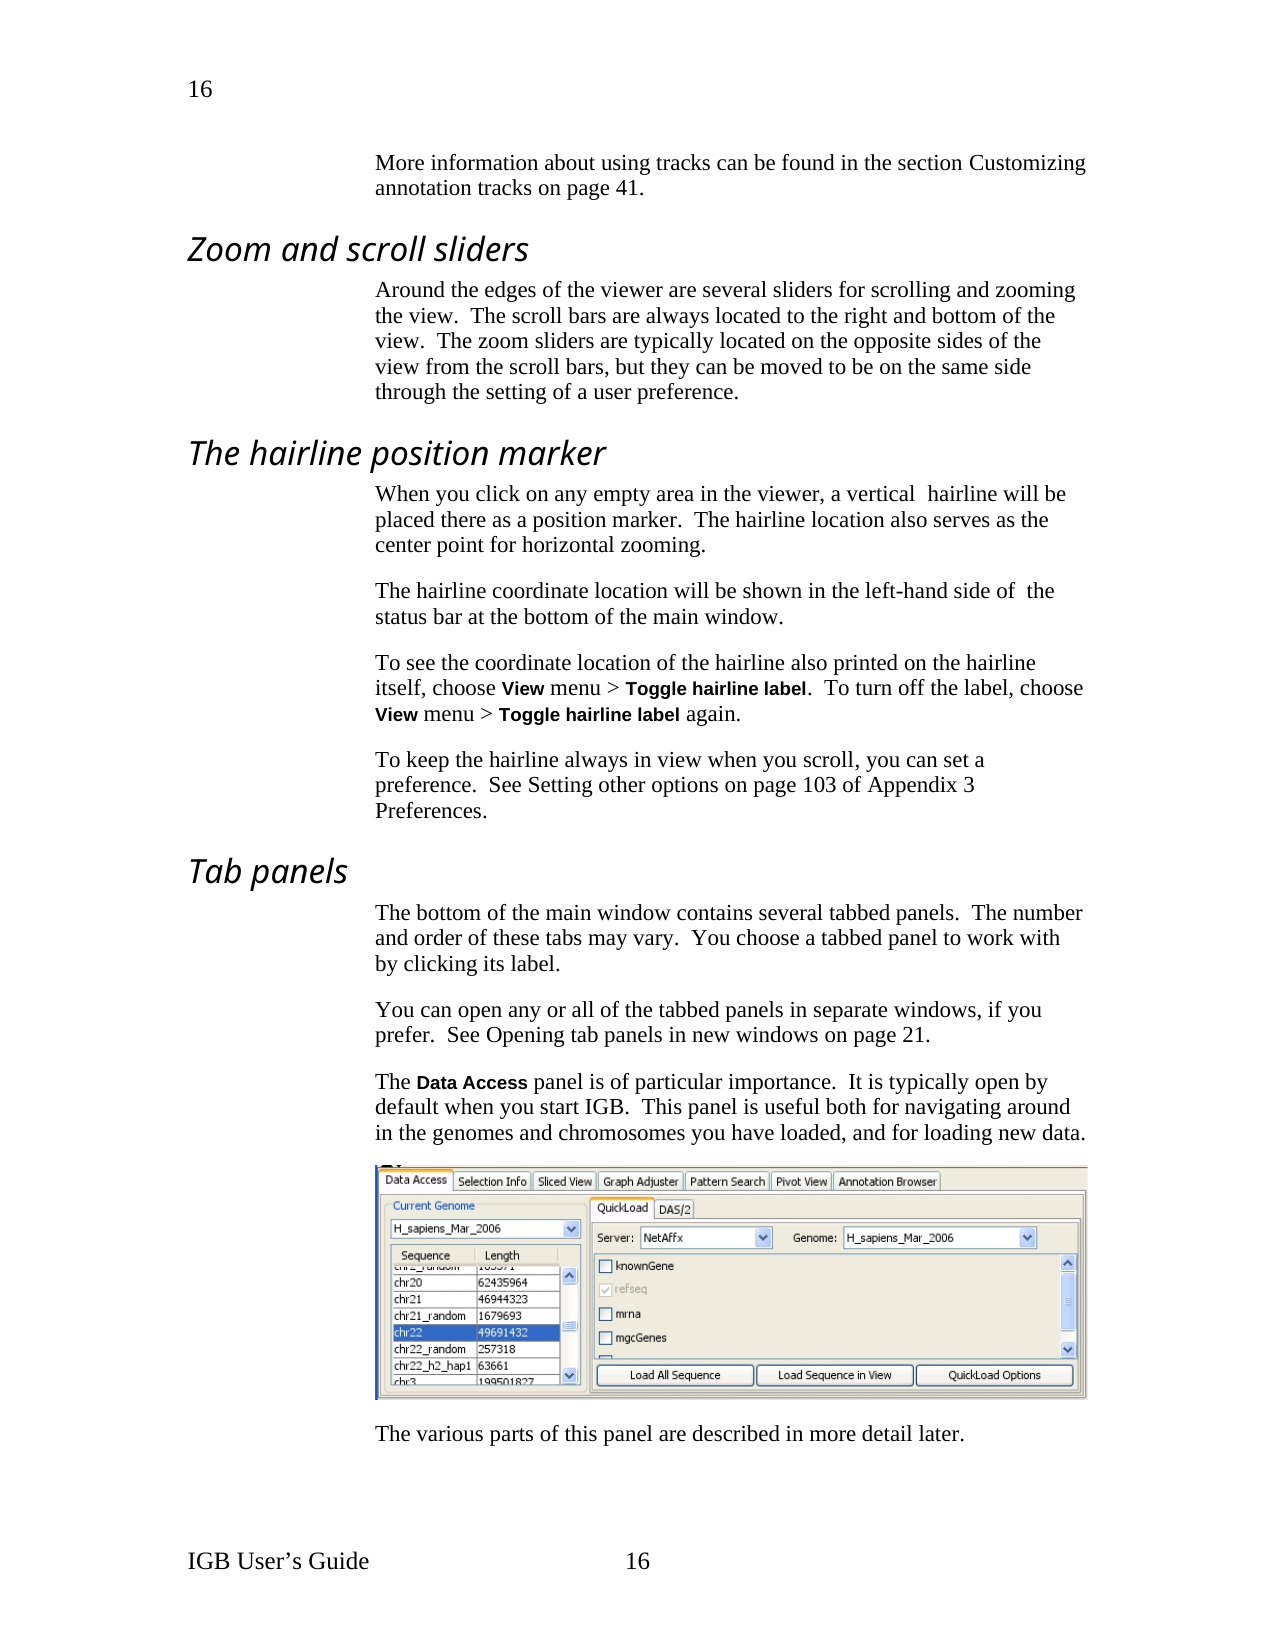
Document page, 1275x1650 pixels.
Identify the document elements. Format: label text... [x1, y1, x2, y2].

picture [375, 1165, 1088, 1400]
text To see the coordinate location of the hairline also printed on the hairline itself, choose View menu > Toggle hairline label. To turn off the label, choose View menu > Toggle hairline label again. [375, 650, 1087, 726]
text The bottom of the main window contains several tabbed panels. The number and order of these tabs may vary. You choose a tabbed panel to work with by clicking its label. [375, 900, 1087, 976]
subtitle The hairline position marker [187, 429, 1087, 475]
text You can open any or all of the tabbed panels in separate windows, if you prefer. See Opening tab panels in new windows on page 21. [375, 997, 1087, 1048]
subtitle Tab panels [187, 848, 1087, 894]
text The hairline coordinate location will be shown in the left-hand side of the status bar at the bottom of the main window. [375, 578, 1087, 629]
text More information about using tracks can be found in the section Customizing annotation tracks on page 41. [375, 150, 1087, 201]
subtitle Zoom and scroll sliders [187, 226, 1087, 271]
text When you click on any empty area in the viewer, a vertical hairline will be placed there as a position marker. The hairline location also serves as the center point for horizontal zooming. [375, 481, 1087, 557]
text The Data Access panel is of particular importance. It is typically open by default when you start IGB. This panel is useful both for navigating around in the genomes and chromosomes you have loaded, and for loading new data. [375, 1069, 1087, 1145]
text The various parts of this panel are described in more detail later. [375, 1421, 1087, 1446]
text To keep the hairline always in view when you scroll, you can set a preference. See Setting other options on page 103 of Appendix 3 Preferences. [375, 747, 1087, 823]
text Around the edges of the viewer are several sliders for scrolling and zooming the view. The scroll bars are always located to the right and bottom of the view. The zoom sliders are typically located on the opposite sides of the view from the scroll bars, but they can be moved to be on the same side through the setting of a user preference. [375, 277, 1087, 404]
